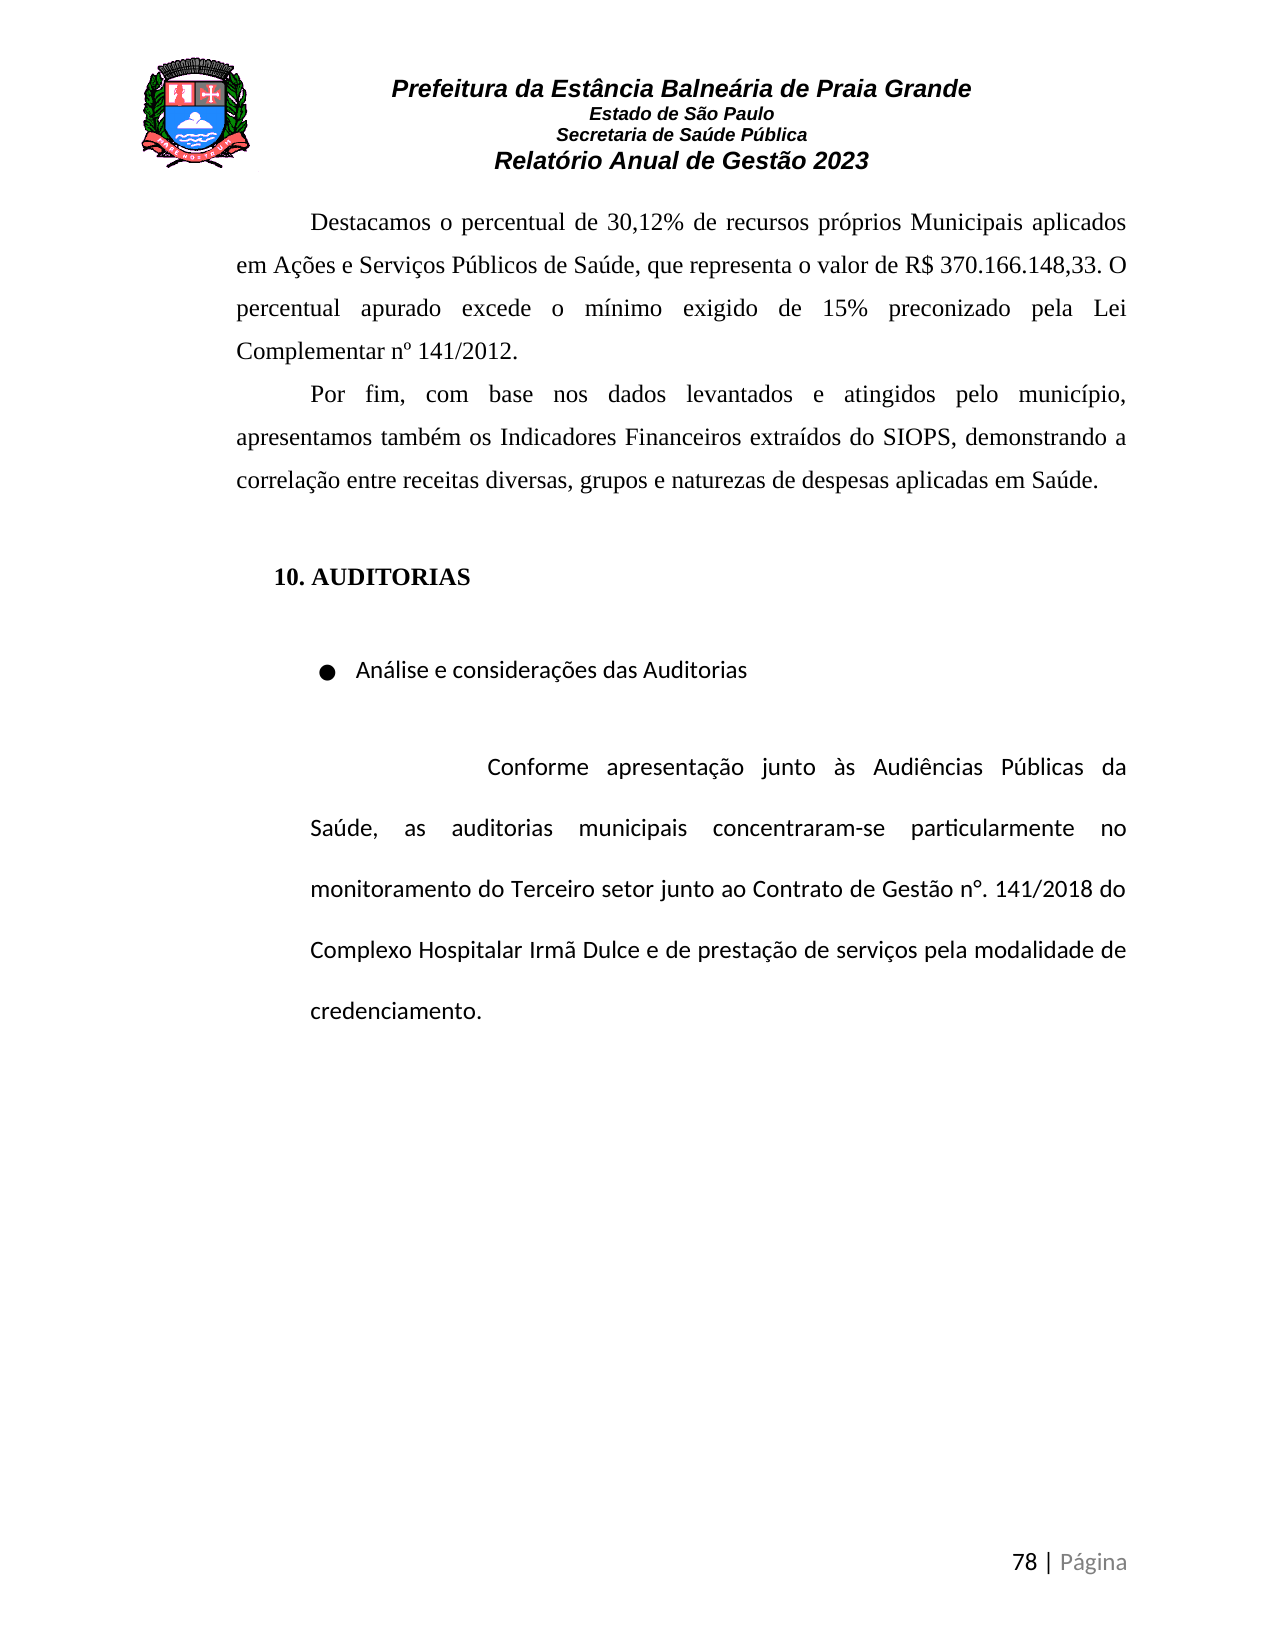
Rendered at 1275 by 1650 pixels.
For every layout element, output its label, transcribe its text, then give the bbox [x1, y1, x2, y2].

picture [132, 55, 259, 172]
text Conforme apresentação junto às Audiências Públicas da Saúde, as auditorias municipais concentraram-se particularmente no monitoramento do Terceiro setor junto ao Contrato de Gestão n°. 141/2018 do Complexo Hospitalar Irmã Dulce e de prestação de serviços pela modalidade de credenciamento. [310, 751, 1127, 1026]
text Destacamos o percentual de 30,12% de recursos próprios Municipais aplicados em Ações e Serviços Públicos de Saúde, que representa o valor de R$ 370.166.148,33. O percentual apurado excede o mínimo exigido de 15% preconizado pela Lei Complementar nº 141/2012. [236, 207, 1127, 365]
text Por fim, com base nos dados levantados e atingidos pelo município, apresentamos também os Indicadores Financeiros extraídos do SIOPS, demonstrando a correlação entre receitas diversas, grupos e naturezas de despesas aplicadas em Saúde. [236, 379, 1127, 494]
list Análise e considerações das Auditorias [318, 647, 1127, 690]
subtitle AUDITORIAS [274, 562, 1127, 590]
